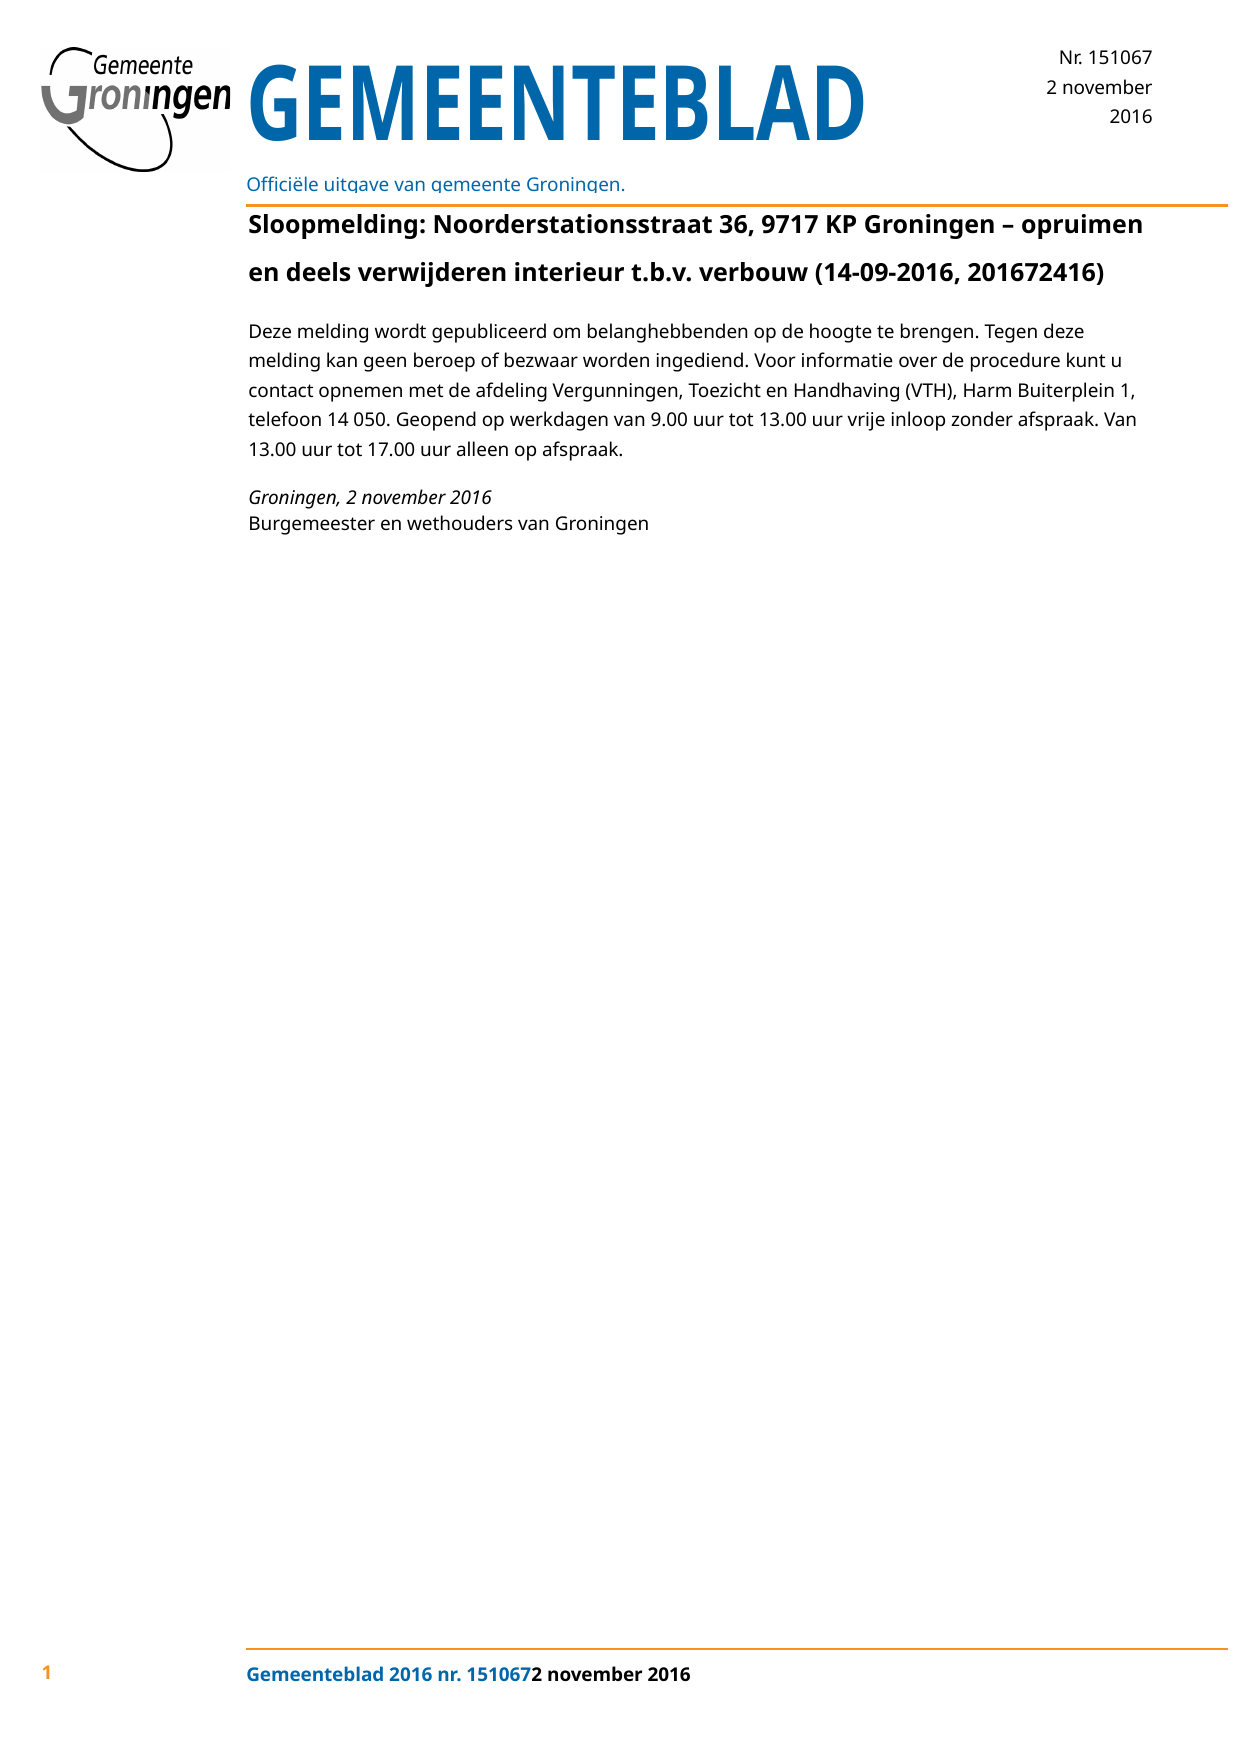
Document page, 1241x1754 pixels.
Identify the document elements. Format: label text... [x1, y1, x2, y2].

text Sloopmelding: Noorderstationsstraat 36, 9717 KP Groningen – opruimen en deels verwijderen interieur t.b.v. verbouw (14-09-2016, 201672416) [248, 207, 1152, 288]
text Groningen, 2 november 2016 [248, 484, 1152, 510]
text Deze melding wordt gepubliceerd om belanghebbenden op de hoogte te brengen. Tegen deze melding kan geen beroep of bezwaar worden ingediend. Voor informatie over de procedure kunt u contact opnemen met de afdeling Vergunningen, Toezicht en Handhaving (VTH), Harm Buiterplein 1, telefoon 14 050. Geopend op werkdagen van 9.00 uur tot 13.00 uur vrije inloop zonder afspraak. Van 13.00 uur tot 17.00 uur alleen op afspraak. [248, 318, 1152, 462]
text Burgemeester en wethouders van Groningen [248, 510, 1152, 536]
picture [41, 47, 231, 172]
